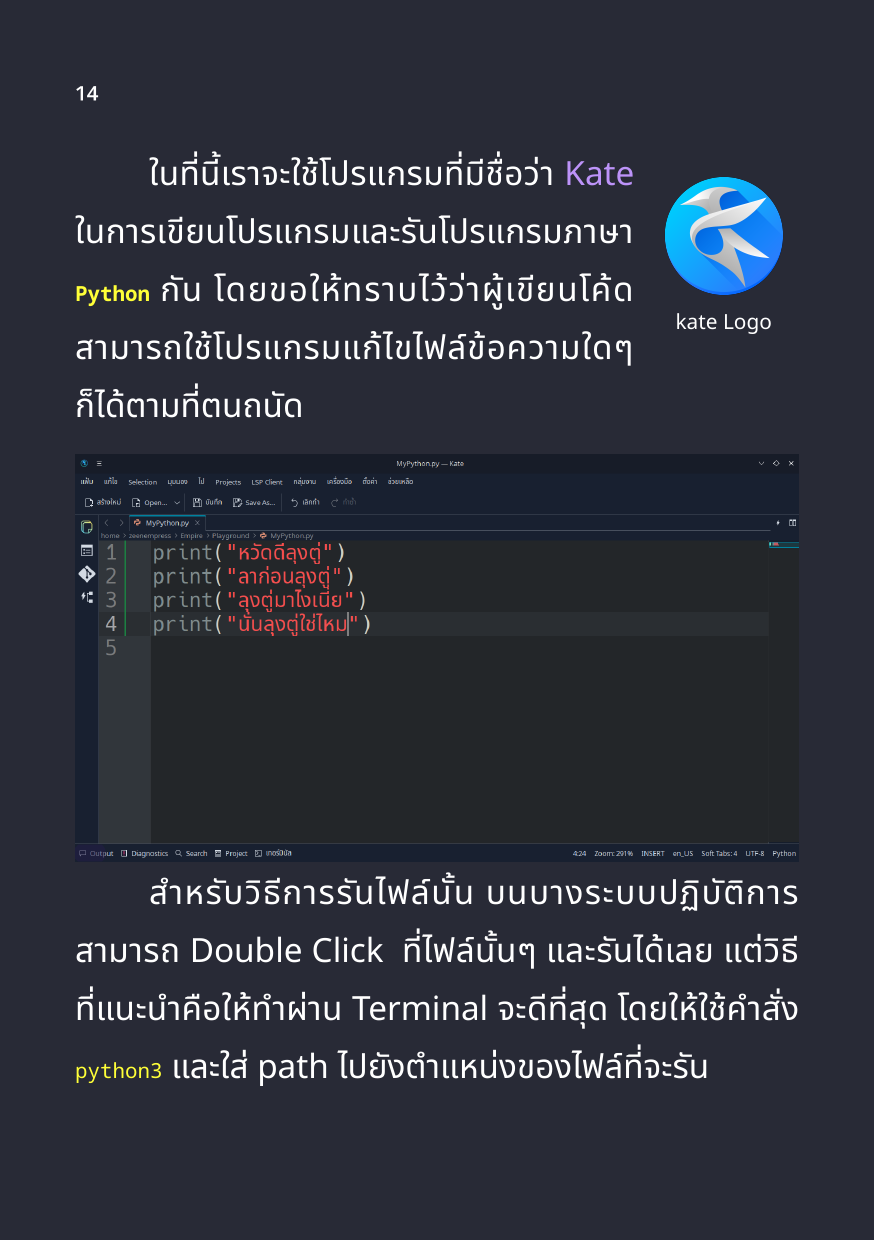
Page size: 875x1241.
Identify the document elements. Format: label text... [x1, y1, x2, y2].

picture [75, 454, 799, 862]
picture [653, 166, 795, 307]
text สำหรับวิธีการรันไฟล์นั้น บนบางระบบปฏิบัติการสามารถ Double Click ที่ไฟล์นั้นๆ และรันได้เลย แต่วิธีที่แนะนำคือให้ทำผ่าน Terminal จะดีที่สุด โดยให้ใช้คำสั่ง python3 และใส่ path ไปยังตำแหน่งของไฟล์ที่จะรัน [75, 862, 799, 1094]
text kate Logo [653, 307, 794, 335]
text ในที่นี้เราจะใช้โปรแกรมที่มีชื่อว่า Kate ในการเขียนโปรแกรมและรันโปรแกรมภาษา Python กัน โดยขอให้ทราบไว้ว่าผู้เขียนโค้ดสามารถใช้โปรแกรมแก้ไขไฟล์ข้อความใดๆ ก็ได้ตามที่ตนถนัด [75, 150, 799, 432]
